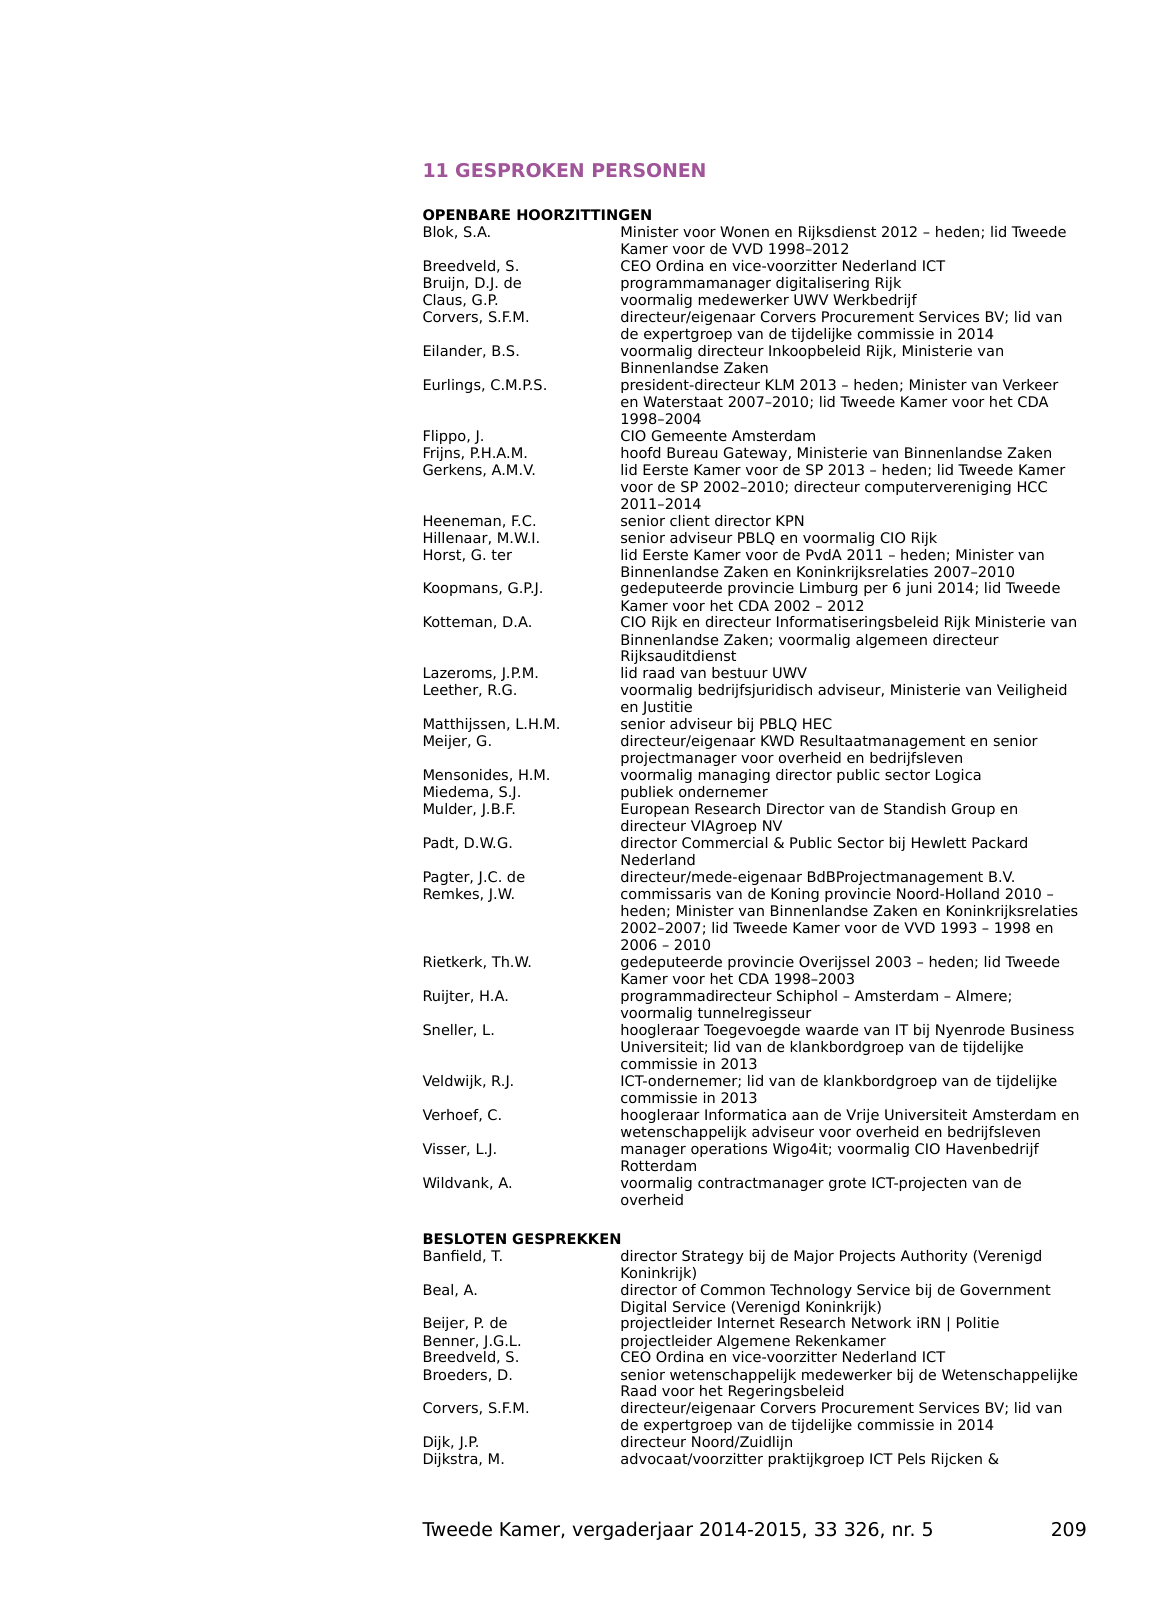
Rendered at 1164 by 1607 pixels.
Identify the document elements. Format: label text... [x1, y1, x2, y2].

table_cell Remkes, J.W. [422, 886, 614, 954]
table_cell programmamanager digitalisering Rijk [614, 275, 1087, 292]
table_cell lid raad van bestuur UWV [614, 665, 1087, 682]
table_cell projectleider Internet Research Network iRN | Politie [614, 1315, 1087, 1332]
table_cell CEO Ordina en vice-voorzitter Nederland ICT [614, 1349, 1087, 1366]
table_cell Breedveld, S. [422, 258, 614, 275]
table_cell projectleider Algemene Rekenkamer [614, 1333, 1087, 1349]
table_cell ICT-ondernemer; lid van de klankbordgroep van de tijdelijke commissie in 2013 [614, 1073, 1087, 1107]
table_cell director Commercial & Public Sector bij Hewlett Packard Nederland [614, 835, 1087, 869]
table_cell senior wetenschappelijk medewerker bij de Wetenschappelijke Raad voor het Regeringsbeleid [614, 1366, 1087, 1400]
table_cell senior adviseur bij PBLQ HEC [614, 716, 1087, 733]
table_cell manager operations Wigo4it; voormalig CIO Havenbedrijf Rotterdam [614, 1141, 1087, 1175]
table_cell commissaris van de Koning provincie Noord-Holland 2010 – heden; Minister van Binnenlandse Zaken en Koninkrijksrelaties 2002–2007; lid Tweede Kamer voor de VVD 1993 – 1998 en 2006 – 2010 [614, 886, 1087, 954]
table_cell European Research Director van de Standish Group en directeur VIAgroep NV [614, 801, 1087, 835]
table_cell hoofd Bureau Gateway, Ministerie van Binnenlandse Zaken [614, 445, 1087, 462]
table_cell lid Eerste Kamer voor de PvdA 2011 – heden; Minister van Binnenlandse Zaken en Koninkrijksrelaties 2007–2010 [614, 546, 1087, 580]
table_cell Bruijn, D.J. de [422, 275, 614, 292]
table_cell voormalig contractmanager grote ICT-projecten van de overheid [614, 1175, 1087, 1209]
table_cell Corvers, S.F.M. [422, 1400, 614, 1434]
table_cell Claus, G.P. [422, 292, 614, 309]
table_cell Miedema, S.J. [422, 784, 614, 801]
table_header OPENBARE HOORZITTINGEN [422, 207, 1087, 224]
table_cell director Strategy bij de Major Projects Authority (Verenigd Koninkrijk) [614, 1248, 1087, 1281]
table_cell voormalig medewerker UWV Werkbedrijf [614, 292, 1087, 309]
table_cell publiek ondernemer [614, 784, 1087, 801]
table_cell Dijk, J.P. [422, 1434, 614, 1451]
table_cell CEO Ordina en vice-voorzitter Nederland ICT [614, 258, 1087, 275]
table_cell Blok, S.A. [422, 224, 614, 258]
table_cell gedeputeerde provincie Limburg per 6 juni 2014; lid Tweede Kamer voor het CDA 2002 – 2012 [614, 580, 1087, 614]
table_cell directeur/eigenaar Corvers Procurement Services BV; lid van de expertgroep van de tijdelijke commissie in 2014 [614, 1400, 1087, 1434]
table_cell gedeputeerde provincie Overijssel 2003 – heden; lid Tweede Kamer voor het CDA 1998–2003 [614, 954, 1087, 988]
subtitle 11 GESPROKEN PERSONEN [422, 160, 1087, 182]
table_cell Matthijssen, L.H.M. [422, 716, 614, 733]
table_cell Horst, G. ter [422, 546, 614, 580]
table_header BESLOTEN GESPREKKEN [422, 1231, 1087, 1247]
table_cell advocaat/voorzitter praktijkgroep ICT Pels Rijcken & [614, 1451, 1087, 1468]
table_cell Koopmans, G.P.J. [422, 580, 614, 614]
table_cell Ruijter, H.A. [422, 988, 614, 1022]
table_cell Verhoef, C. [422, 1107, 614, 1141]
table_cell Lazeroms, J.P.M. [422, 665, 614, 682]
table_cell Pagter, J.C. de [422, 869, 614, 886]
table_cell Corvers, S.F.M. [422, 309, 614, 343]
table_cell Sneller, L. [422, 1022, 614, 1073]
table_cell senior client director KPN [614, 513, 1087, 529]
table_cell Padt, D.W.G. [422, 835, 614, 869]
table_cell Minister voor Wonen en Rijksdienst 2012 – heden; lid Tweede Kamer voor de VVD 1998–2012 [614, 224, 1087, 258]
table_cell directeur/eigenaar KWD Resultaatmanagement en senior projectmanager voor overheid en bedrijfsleven [614, 733, 1087, 767]
table_cell CIO Rijk en directeur Informatiseringsbeleid Rijk Ministerie van Binnenlandse Zaken; voormalig algemeen directeur Rijksauditdienst [614, 614, 1087, 665]
table_cell CIO Gemeente Amsterdam [614, 428, 1087, 444]
table_cell Heeneman, F.C. [422, 513, 614, 529]
table_cell Mulder, J.B.F. [422, 801, 614, 835]
table_cell directeur Noord/Zuidlijn [614, 1434, 1087, 1451]
table_cell Dijkstra, M. [422, 1451, 614, 1468]
table_cell voormalig bedrijfsjuridisch adviseur, Ministerie van Veiligheid en Justitie [614, 682, 1087, 716]
table_cell Rietkerk, Th.W. [422, 954, 614, 988]
table_cell Leether, R.G. [422, 682, 614, 716]
table_cell Gerkens, A.M.V. [422, 462, 614, 512]
table_cell hoogleraar Informatica aan de Vrije Universiteit Amsterdam en wetenschappelijk adviseur voor overheid en bedrijfsleven [614, 1107, 1087, 1141]
table_cell voormalig directeur Inkoopbeleid Rijk, Ministerie van Binnenlandse Zaken [614, 343, 1087, 377]
table_cell voormalig managing director public sector Logica [614, 767, 1087, 784]
table_cell Eurlings, C.M.P.S. [422, 377, 614, 428]
table_cell Breedveld, S. [422, 1349, 614, 1366]
table_cell programmadirecteur Schiphol – Amsterdam – Almere; voormalig tunnelregisseur [614, 988, 1087, 1022]
table_cell Hillenaar, M.W.I. [422, 530, 614, 546]
table_cell senior adviseur PBLQ en voormalig CIO Rijk [614, 530, 1087, 546]
table_cell Beijer, P. de [422, 1315, 614, 1332]
table_cell Wildvank, A. [422, 1175, 614, 1209]
table_cell directeur/eigenaar Corvers Procurement Services BV; lid van de expertgroep van de tijdelijke commissie in 2014 [614, 309, 1087, 343]
table_cell directeur/mede-eigenaar BdBProjectmanagement B.V. [614, 869, 1087, 886]
table_cell Flippo, J. [422, 428, 614, 444]
table_cell Kotteman, D.A. [422, 614, 614, 665]
table_cell Banfield, T. [422, 1248, 614, 1281]
table_cell Meijer, G. [422, 733, 614, 767]
table_cell lid Eerste Kamer voor de SP 2013 – heden; lid Tweede Kamer voor de SP 2002–2010; directeur computervereniging HCC 2011–2014 [614, 462, 1087, 512]
table_cell hoogleraar Toegevoegde waarde van IT bij Nyenrode Business Universiteit; lid van de klankbordgroep van de tijdelijke commissie in 2013 [614, 1022, 1087, 1073]
table_cell Frijns, P.H.A.M. [422, 445, 614, 462]
table_cell Beal, A. [422, 1281, 614, 1315]
table_cell Benner, J.G.L. [422, 1333, 614, 1349]
table_cell Visser, L.J. [422, 1141, 614, 1175]
table_cell Veldwijk, R.J. [422, 1073, 614, 1107]
table_cell Broeders, D. [422, 1366, 614, 1400]
table_cell director of Common Technology Service bij de Government Digital Service (Verenigd Koninkrijk) [614, 1281, 1087, 1315]
table_cell Mensonides, H.M. [422, 767, 614, 784]
table_cell president-directeur KLM 2013 – heden; Minister van Verkeer en Waterstaat 2007–2010; lid Tweede Kamer voor het CDA 1998–2004 [614, 377, 1087, 428]
table_cell Eilander, B.S. [422, 343, 614, 377]
